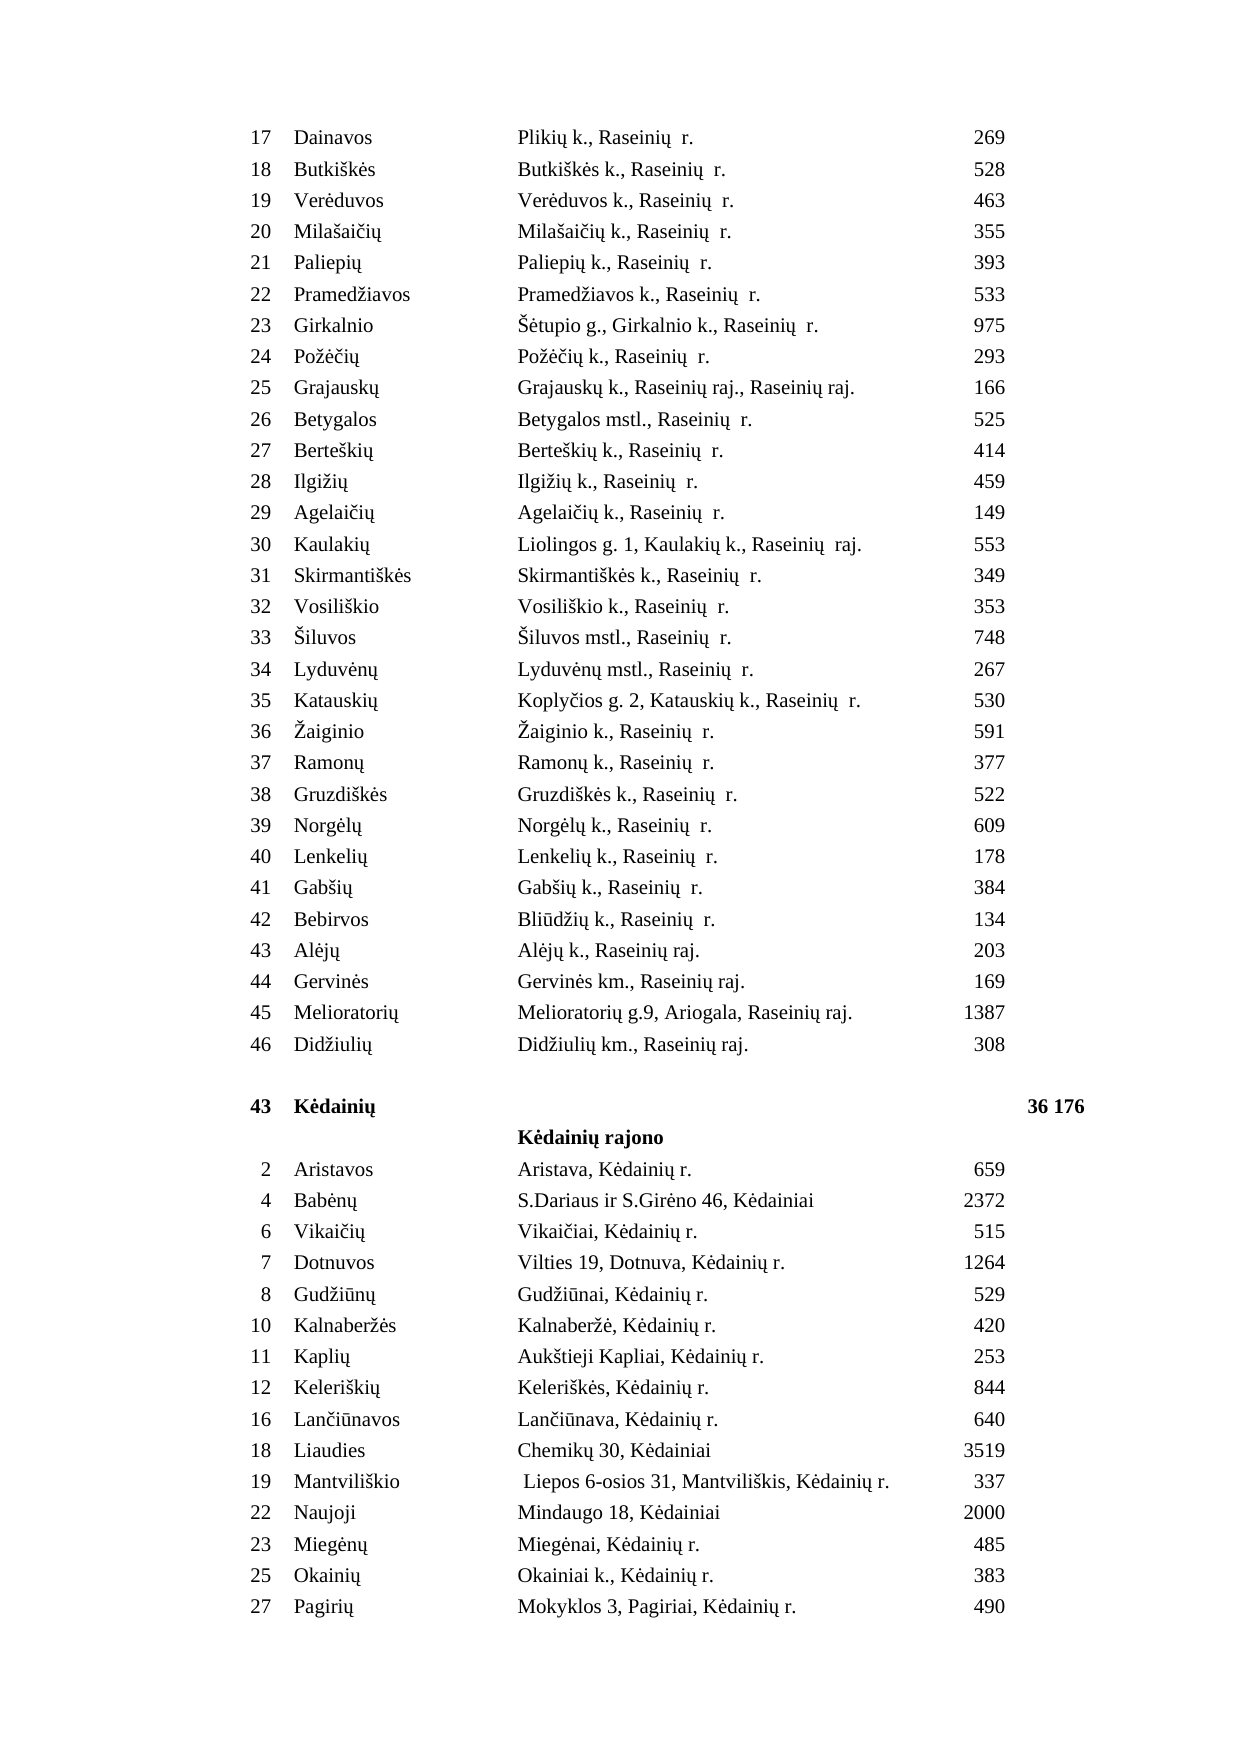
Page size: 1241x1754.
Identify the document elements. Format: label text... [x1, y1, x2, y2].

table_cell 659 [919, 1149, 1016, 1181]
table_cell [177, 1056, 282, 1087]
table_cell Aristavos [282, 1149, 506, 1181]
table_cell 308 [919, 1024, 1016, 1056]
table_cell Gervinės [282, 962, 506, 993]
table_cell Lančiūnava, Kėdainių r. [506, 1399, 919, 1431]
table_cell 25 [177, 368, 282, 399]
table_cell Šiluvos mstl., Raseinių r. [506, 618, 919, 649]
table_cell 42 [177, 899, 282, 931]
table_cell Vikaičių [282, 1212, 506, 1243]
table_cell Miegėnai, Kėdainių r. [506, 1524, 919, 1556]
table_cell 844 [919, 1368, 1016, 1399]
table_cell Agelaičių [282, 493, 506, 524]
table_cell [1016, 1056, 1122, 1087]
table_cell 267 [919, 649, 1016, 681]
table_cell [1016, 431, 1122, 462]
table_cell 11 [177, 1337, 282, 1368]
table_cell [1016, 524, 1122, 556]
table_cell Miegėnų [282, 1524, 506, 1556]
table_cell [919, 1118, 1016, 1149]
table_cell 24 [177, 337, 282, 368]
table_cell 349 [919, 556, 1016, 587]
table_cell Aukštieji Kapliai, Kėdainių r. [506, 1337, 919, 1368]
table_cell 530 [919, 681, 1016, 712]
table_cell 203 [919, 931, 1016, 962]
table_cell [506, 1087, 919, 1118]
table_cell Didžiulių km., Raseinių raj. [506, 1024, 919, 1056]
table_cell [1016, 587, 1122, 618]
table_cell [1016, 712, 1122, 743]
table_cell 4 [177, 1181, 282, 1212]
table_cell [1016, 993, 1122, 1024]
table_cell [1016, 274, 1122, 306]
table_cell [1016, 1399, 1122, 1431]
table_cell 640 [919, 1399, 1016, 1431]
table_cell Betygalos [282, 399, 506, 431]
table_cell Lyduvėnų [282, 649, 506, 681]
table_cell 529 [919, 1274, 1016, 1306]
table_cell Dainavos [282, 118, 506, 149]
table_cell Melioratorių g.9, Ariogala, Raseinių raj. [506, 993, 919, 1024]
table_cell 384 [919, 868, 1016, 899]
table_cell 353 [919, 587, 1016, 618]
table_cell [177, 1118, 282, 1149]
table_cell S.Dariaus ir S.Girėno 46, Kėdainiai [506, 1181, 919, 1212]
table_cell Norgėlų k., Raseinių r. [506, 806, 919, 837]
table_cell Lančiūnavos [282, 1399, 506, 1431]
table_cell 269 [919, 118, 1016, 149]
table_cell Žaiginio k., Raseinių r. [506, 712, 919, 743]
table_cell [1016, 462, 1122, 493]
table_cell Ilgižių [282, 462, 506, 493]
table_cell 43 [177, 1087, 282, 1118]
table_cell Kėdainių [282, 1087, 506, 1118]
table_cell [1016, 1368, 1122, 1399]
table_cell [1016, 1212, 1122, 1243]
table_cell Požėčių [282, 337, 506, 368]
table_cell Lenkelių [282, 837, 506, 868]
table_cell 528 [919, 149, 1016, 181]
table_cell 377 [919, 743, 1016, 774]
table_cell [1016, 1431, 1122, 1462]
table_cell [1016, 1024, 1122, 1056]
table_cell Okainių [282, 1556, 506, 1587]
table_cell 609 [919, 806, 1016, 837]
table_cell Pramedžiavos k., Raseinių r. [506, 274, 919, 306]
table_cell [1016, 1556, 1122, 1587]
table_cell [1016, 1587, 1122, 1618]
table_cell 38 [177, 774, 282, 806]
table_cell 28 [177, 462, 282, 493]
table_cell 748 [919, 618, 1016, 649]
table_cell 8 [177, 1274, 282, 1306]
table_cell Kalnaberžės [282, 1306, 506, 1337]
table_cell Kaplių [282, 1337, 506, 1368]
table_cell Girkalnio [282, 306, 506, 337]
table_cell [282, 1118, 506, 1149]
table_cell Keleriškės, Kėdainių r. [506, 1368, 919, 1399]
table_cell 21 [177, 243, 282, 274]
table_cell 463 [919, 181, 1016, 212]
table_cell Vosiliškio k., Raseinių r. [506, 587, 919, 618]
table_cell Liolingos g. 1, Kaulakių k., Raseinių raj. [506, 524, 919, 556]
table_cell 39 [177, 806, 282, 837]
table_cell 44 [177, 962, 282, 993]
table_cell 30 [177, 524, 282, 556]
table_cell 27 [177, 1587, 282, 1618]
table_cell 393 [919, 243, 1016, 274]
table_cell Kėdainių rajono [506, 1118, 919, 1149]
table_cell [1016, 1524, 1122, 1556]
table_cell [1016, 1337, 1122, 1368]
table_cell 414 [919, 431, 1016, 462]
table_cell 25 [177, 1556, 282, 1587]
table_cell Kaulakių [282, 524, 506, 556]
table_cell [1016, 1118, 1122, 1149]
table_cell Šiluvos [282, 618, 506, 649]
table_cell [1016, 1149, 1122, 1181]
table_cell Paliepių k., Raseinių r. [506, 243, 919, 274]
table_cell [1016, 149, 1122, 181]
table_cell 29 [177, 493, 282, 524]
table_cell [1016, 306, 1122, 337]
table_cell 490 [919, 1587, 1016, 1618]
table_cell Liepos 6-osios 31, Mantviliškis, Kėdainių r. [506, 1462, 919, 1493]
table_cell 46 [177, 1024, 282, 1056]
table_cell Vikaičiai, Kėdainių r. [506, 1212, 919, 1243]
table_cell 1387 [919, 993, 1016, 1024]
table_cell [1016, 181, 1122, 212]
table_cell 166 [919, 368, 1016, 399]
table_cell [1016, 899, 1122, 931]
table_cell 23 [177, 1524, 282, 1556]
table_cell 253 [919, 1337, 1016, 1368]
table_cell 2 [177, 1149, 282, 1181]
table_cell 23 [177, 306, 282, 337]
table_cell Vosiliškio [282, 587, 506, 618]
table_cell Mokyklos 3, Pagiriai, Kėdainių r. [506, 1587, 919, 1618]
table_cell Dotnuvos [282, 1243, 506, 1274]
table_cell Berteškių [282, 431, 506, 462]
table_cell Chemikų 30, Kėdainiai [506, 1431, 919, 1462]
table_cell Milašaičių k., Raseinių r. [506, 212, 919, 243]
table_cell 26 [177, 399, 282, 431]
table_cell 459 [919, 462, 1016, 493]
table_cell Pagirių [282, 1587, 506, 1618]
table_cell [1016, 743, 1122, 774]
table_cell [1016, 649, 1122, 681]
table_cell Žaiginio [282, 712, 506, 743]
table_cell Berteškių k., Raseinių r. [506, 431, 919, 462]
table_cell Mindaugo 18, Kėdainiai [506, 1493, 919, 1524]
table_cell Milašaičių [282, 212, 506, 243]
table_cell 22 [177, 274, 282, 306]
table_cell Aristava, Kėdainių r. [506, 1149, 919, 1181]
table_cell 27 [177, 431, 282, 462]
table_cell 36 [177, 712, 282, 743]
table_cell Verėduvos [282, 181, 506, 212]
table_cell Bebirvos [282, 899, 506, 931]
table_cell [1016, 1181, 1122, 1212]
table_cell Kalnaberžė, Kėdainių r. [506, 1306, 919, 1337]
table_cell 45 [177, 993, 282, 1024]
table_cell 18 [177, 149, 282, 181]
table_cell 16 [177, 1399, 282, 1431]
table_cell Butkiškės k., Raseinių r. [506, 149, 919, 181]
table_cell Liaudies [282, 1431, 506, 1462]
table_cell [919, 1056, 1016, 1087]
table_cell [1016, 837, 1122, 868]
table_cell 12 [177, 1368, 282, 1399]
table_cell 485 [919, 1524, 1016, 1556]
table_cell [1016, 1493, 1122, 1524]
table_cell [1016, 399, 1122, 431]
table_cell Ilgižių k., Raseinių r. [506, 462, 919, 493]
table_cell 525 [919, 399, 1016, 431]
table_cell Mantviliškio [282, 1462, 506, 1493]
table_cell 975 [919, 306, 1016, 337]
table_cell 178 [919, 837, 1016, 868]
table_cell Gabšių [282, 868, 506, 899]
table_cell Plikių k., Raseinių r. [506, 118, 919, 149]
table_cell [1016, 118, 1122, 149]
table_cell Melioratorių [282, 993, 506, 1024]
table_cell 6 [177, 1212, 282, 1243]
table_cell [1016, 931, 1122, 962]
table_cell 18 [177, 1431, 282, 1462]
table_cell Gudžiūnų [282, 1274, 506, 1306]
table_cell Grajauskų [282, 368, 506, 399]
table_cell Babėnų [282, 1181, 506, 1212]
table_cell 40 [177, 837, 282, 868]
table_cell Agelaičių k., Raseinių r. [506, 493, 919, 524]
table_cell Didžiulių [282, 1024, 506, 1056]
table_cell [1016, 556, 1122, 587]
table_cell 591 [919, 712, 1016, 743]
table_cell Ramonų k., Raseinių r. [506, 743, 919, 774]
table_cell [1016, 681, 1122, 712]
table_cell Paliepių [282, 243, 506, 274]
table_cell Bliūdžių k., Raseinių r. [506, 899, 919, 931]
table_cell Pramedžiavos [282, 274, 506, 306]
table_cell 17 [177, 118, 282, 149]
table_cell Gruzdiškės [282, 774, 506, 806]
table_cell 33 [177, 618, 282, 649]
table_cell 1264 [919, 1243, 1016, 1274]
table_cell 37 [177, 743, 282, 774]
table_cell Skirmantiškės [282, 556, 506, 587]
table_cell [919, 1087, 1016, 1118]
table_cell 32 [177, 587, 282, 618]
table_cell 355 [919, 212, 1016, 243]
table_cell 2372 [919, 1181, 1016, 1212]
table_cell 522 [919, 774, 1016, 806]
table_cell 2000 [919, 1493, 1016, 1524]
table_cell [1016, 1306, 1122, 1337]
table_cell 36 176 [1016, 1087, 1122, 1118]
table_cell 515 [919, 1212, 1016, 1243]
table_cell 293 [919, 337, 1016, 368]
table_cell Grajauskų k., Raseinių raj., Raseinių raj. [506, 368, 919, 399]
table_cell 34 [177, 649, 282, 681]
table_cell [1016, 618, 1122, 649]
table_cell Betygalos mstl., Raseinių r. [506, 399, 919, 431]
table_cell [1016, 1462, 1122, 1493]
table_cell 35 [177, 681, 282, 712]
table_cell Gabšių k., Raseinių r. [506, 868, 919, 899]
table_cell Katauskių [282, 681, 506, 712]
table_cell [1016, 868, 1122, 899]
table_cell 553 [919, 524, 1016, 556]
table_cell 31 [177, 556, 282, 587]
table_cell Keleriškių [282, 1368, 506, 1399]
table_cell [1016, 493, 1122, 524]
table_cell 533 [919, 274, 1016, 306]
table_cell Verėduvos k., Raseinių r. [506, 181, 919, 212]
table_cell 337 [919, 1462, 1016, 1493]
table_cell 149 [919, 493, 1016, 524]
table_cell [1016, 337, 1122, 368]
table_cell [1016, 806, 1122, 837]
table_cell Alėjų [282, 931, 506, 962]
table_cell [1016, 774, 1122, 806]
table_cell [1016, 368, 1122, 399]
table_cell 22 [177, 1493, 282, 1524]
table_cell [1016, 1274, 1122, 1306]
table_cell Požėčių k., Raseinių r. [506, 337, 919, 368]
table_cell 19 [177, 181, 282, 212]
table_cell Alėjų k., Raseinių raj. [506, 931, 919, 962]
table_cell Okainiai k., Kėdainių r. [506, 1556, 919, 1587]
table_cell Norgėlų [282, 806, 506, 837]
table_cell 3519 [919, 1431, 1016, 1462]
table_cell Vilties 19, Dotnuva, Kėdainių r. [506, 1243, 919, 1274]
table_cell Gruzdiškės k., Raseinių r. [506, 774, 919, 806]
table_cell 19 [177, 1462, 282, 1493]
table_cell [282, 1056, 506, 1087]
table_cell 43 [177, 931, 282, 962]
table_cell 10 [177, 1306, 282, 1337]
table_cell [1016, 1243, 1122, 1274]
table_cell Butkiškės [282, 149, 506, 181]
table_cell Gudžiūnai, Kėdainių r. [506, 1274, 919, 1306]
table_cell [506, 1056, 919, 1087]
table_cell [1016, 962, 1122, 993]
table_cell Koplyčios g. 2, Katauskių k., Raseinių r. [506, 681, 919, 712]
table_cell Lenkelių k., Raseinių r. [506, 837, 919, 868]
table_cell Naujoji [282, 1493, 506, 1524]
table_cell 134 [919, 899, 1016, 931]
table_cell 41 [177, 868, 282, 899]
table_cell Gervinės km., Raseinių raj. [506, 962, 919, 993]
table_cell 383 [919, 1556, 1016, 1587]
table_cell 169 [919, 962, 1016, 993]
table_cell Skirmantiškės k., Raseinių r. [506, 556, 919, 587]
table_cell Šėtupio g., Girkalnio k., Raseinių r. [506, 306, 919, 337]
table_cell 7 [177, 1243, 282, 1274]
table_cell Ramonų [282, 743, 506, 774]
table_cell Lyduvėnų mstl., Raseinių r. [506, 649, 919, 681]
table_cell 420 [919, 1306, 1016, 1337]
table_cell [1016, 212, 1122, 243]
table_cell [1016, 243, 1122, 274]
table_cell 20 [177, 212, 282, 243]
